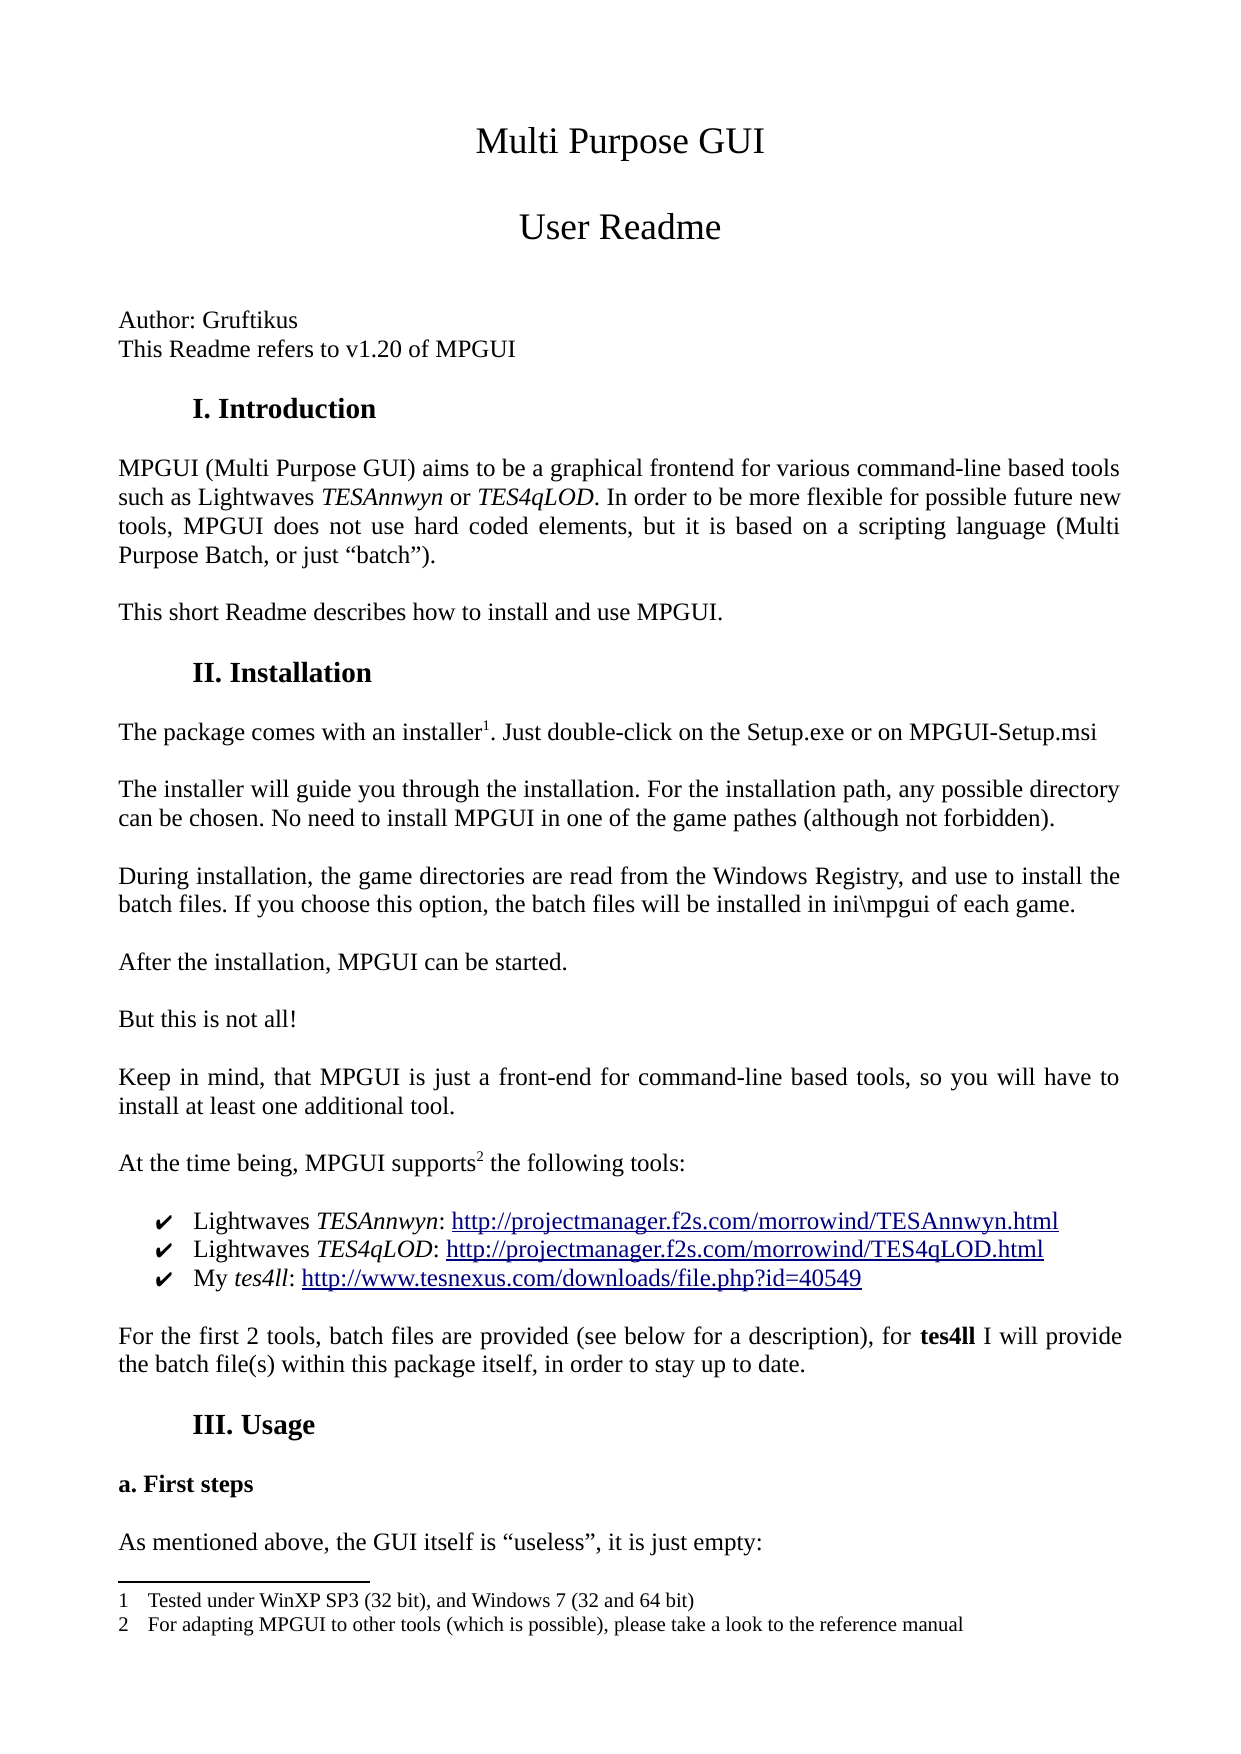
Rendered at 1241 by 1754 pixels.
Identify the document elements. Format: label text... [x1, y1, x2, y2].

list Lightwaves TESAnnwyn: http://projectmanager.f2s.com/morrowind/TESAnnwyn.html [156, 1206, 1122, 1234]
text For the first 2 tools, batch files are provided (see below for a description), for tes4ll I will provide the batch file(s) within this package itself, in order to stay up to date. [118, 1321, 1122, 1378]
text This short Readme describes how to install and use MPGUI. [118, 597, 1122, 626]
text During installation, the game directories are read from the Windows Registry, and use to install the batch files. If you choose this option, the batch files will be installed in ini\mpgui of each game. [118, 861, 1122, 918]
text User Readme [118, 204, 1122, 247]
text This Readme refers to v1.20 of MPGUI [118, 334, 1122, 362]
text After the installation, MPGUI can be started. [118, 947, 1122, 976]
text II. Installation [192, 655, 1122, 688]
text The package comes with an installer. Just double-click on the Setup.exe or on MPGUI-Setup.msi [118, 717, 1122, 746]
list Lightwaves TES4qLOD: http://projectmanager.f2s.com/morrowind/TES4qLOD.html [156, 1234, 1122, 1263]
list My tes4ll: http://www.tesnexus.com/downloads/file.php?id=40549 [156, 1263, 1122, 1292]
text a. First steps [118, 1469, 1122, 1498]
text As mentioned above, the GUI itself is “useless”, it is just empty: [118, 1527, 1122, 1556]
text The installer will guide you through the installation. For the installation path, any possible directory can be chosen. No need to install MPGUI in one of the game pathes (although not forbidden). [118, 774, 1122, 832]
text I. Introduction [192, 391, 1122, 425]
text Author: Gruftikus [118, 305, 1122, 334]
text MPGUI (Multi Purpose GUI) aims to be a graphical frontend for various command-line based tools such as Lightwaves TESAnnwyn or TES4qLOD. In order to be more flexible for possible future new tools, MPGUI does not use hard coded elements, but it is based on a scripting language (Multi Purpose Batch, or just “batch”). [118, 453, 1122, 568]
text For adapting MPGUI to other tools (which is possible), please take a look to the reference manual [118, 1612, 1122, 1636]
text Keep in mind, that MPGUI is just a front-end for command-line based tools, so you will have to install at least one additional tool. [118, 1062, 1122, 1119]
text III. Usage [192, 1407, 1122, 1441]
text Tested under WinXP SP3 (32 bit), and Windows 7 (32 and 64 bit) [118, 1588, 1122, 1612]
text But this is not all! [118, 1004, 1122, 1033]
text Multi Purpose GUI [118, 118, 1122, 161]
text At the time being, MPGUI supports the following tools: [118, 1148, 1122, 1177]
